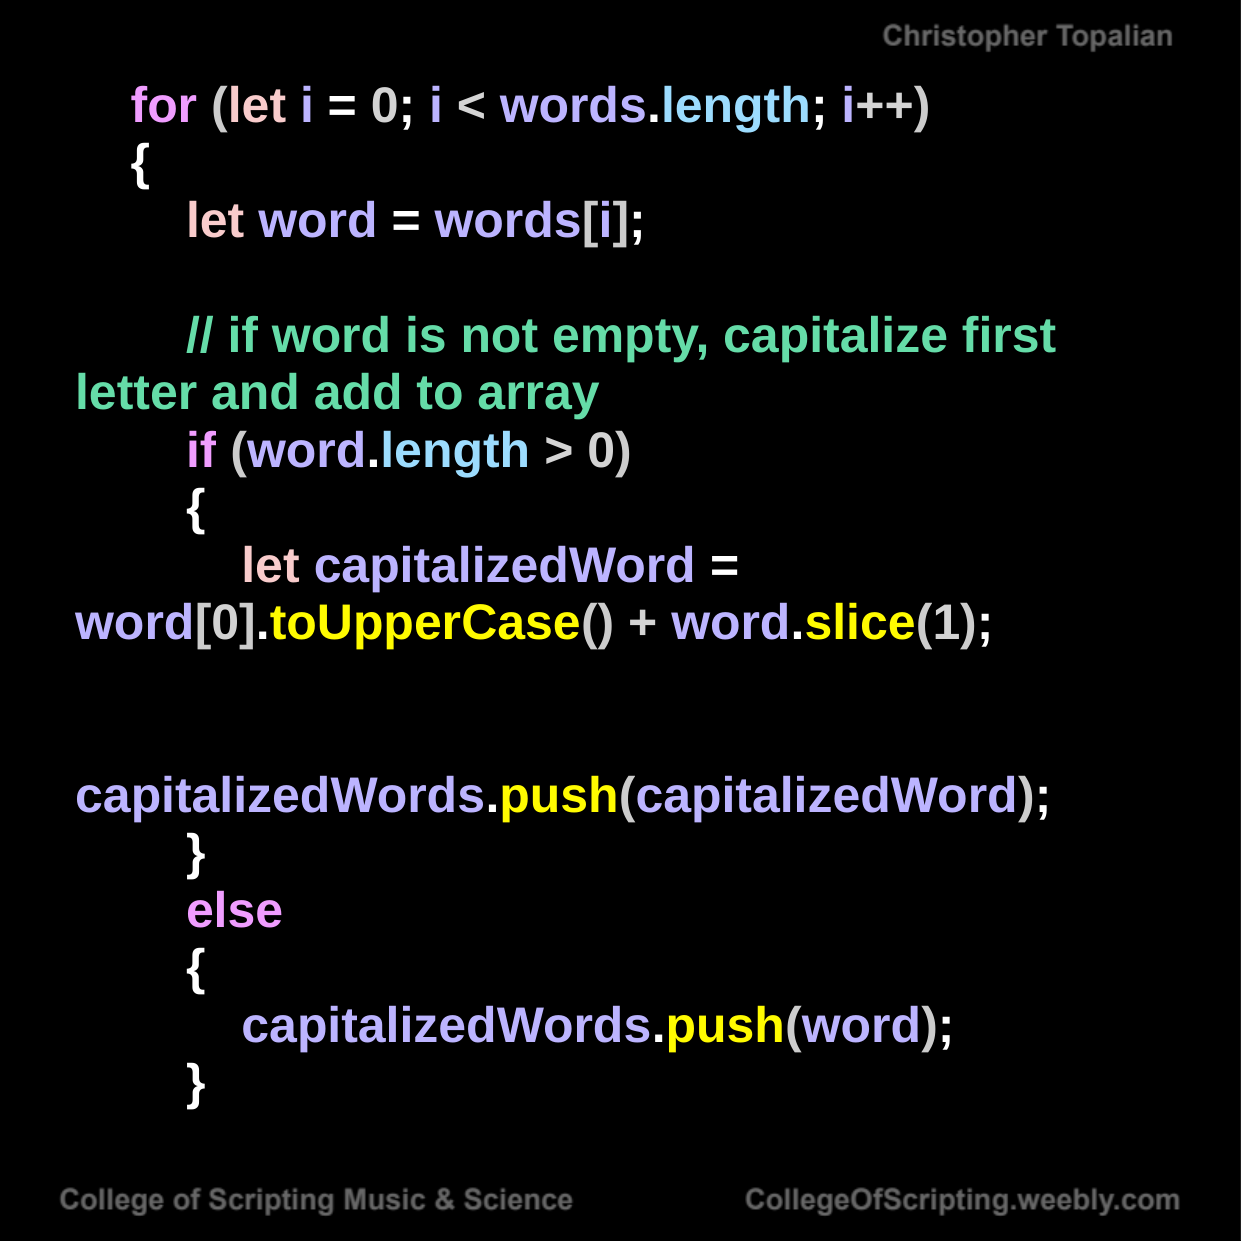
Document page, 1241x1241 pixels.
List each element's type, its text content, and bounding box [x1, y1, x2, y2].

text } [75, 822, 1166, 880]
text let word = words[i]; [75, 190, 1166, 247]
text } [75, 1052, 1166, 1110]
text let capitalizedWord = word[0].toUpperCase() + word.slice(1); [75, 535, 1166, 650]
text capitalizedWords.push(word); [75, 995, 1166, 1052]
text { [75, 132, 1166, 190]
text { [75, 937, 1166, 995]
text for (let i = 0; i < words.length; i++) [75, 75, 1166, 132]
text else [75, 880, 1166, 937]
text if (word.length > 0) [75, 420, 1166, 477]
text // if word is not empty, capitalize first letter and add to array [75, 305, 1166, 420]
text capitalizedWords.push(capitalizedWord); [75, 707, 1166, 822]
text { [75, 477, 1166, 535]
